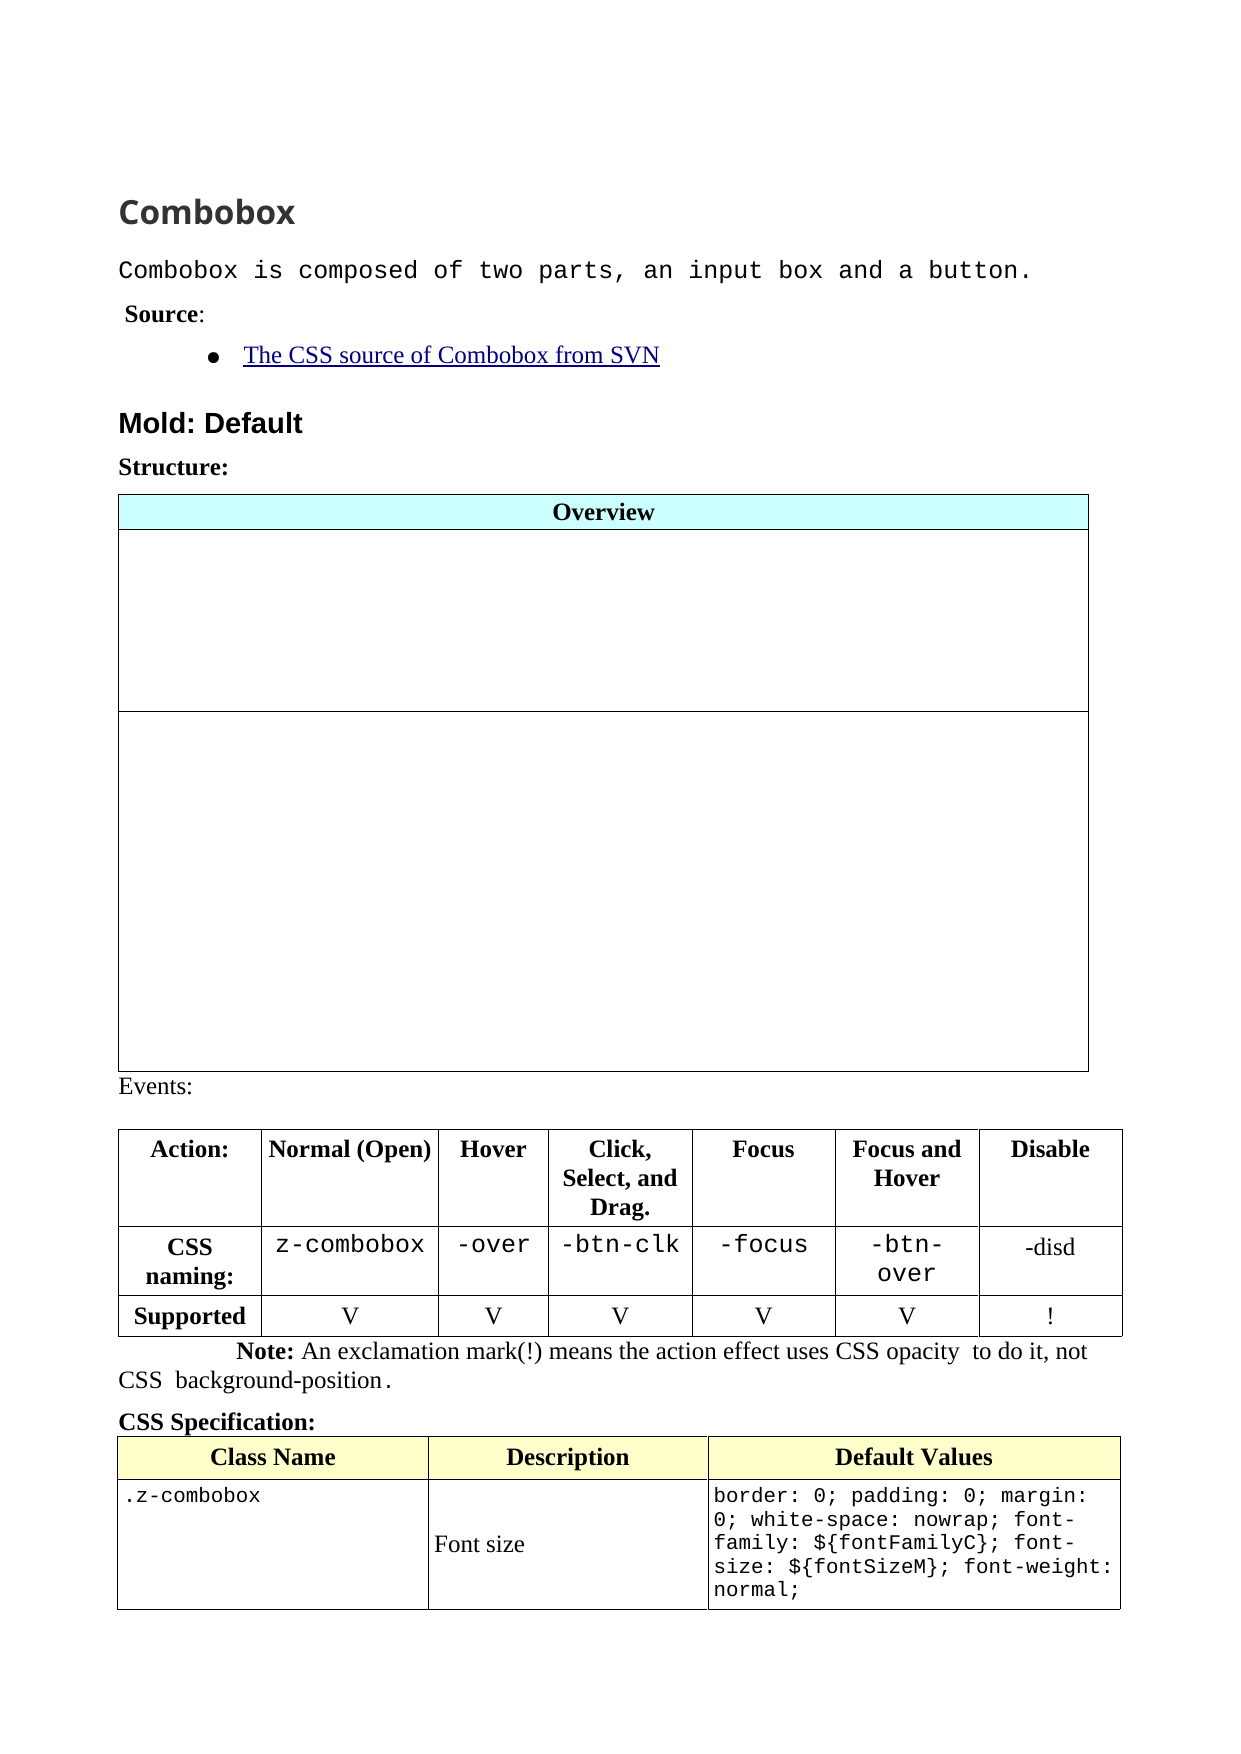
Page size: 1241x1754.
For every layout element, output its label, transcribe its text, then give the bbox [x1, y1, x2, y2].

table_cell [119, 712, 1088, 1071]
table_header Click, Select, and Drag. [549, 1130, 692, 1226]
table_cell V [836, 1296, 978, 1336]
table_header Focus [693, 1130, 835, 1226]
table_cell -btn-over [836, 1227, 978, 1295]
table_cell border: 0; padding: 0; margin: 0; white-space: nowrap; font-family: ${fontFamilyC}; font-size: ${fontSizeM}; font-weight: normal; [709, 1480, 1120, 1609]
table_cell [119, 530, 1088, 711]
table_header Focus and Hover [836, 1130, 978, 1226]
table_header Default Values [709, 1437, 1120, 1479]
table_cell -focus [693, 1227, 835, 1295]
table_cell Font size [429, 1480, 707, 1609]
table_cell V [549, 1296, 692, 1336]
table_header Overview [119, 495, 1088, 529]
table_header Action: [119, 1130, 261, 1226]
table_header Normal (Open) [262, 1130, 438, 1226]
subtitle Mold: Default [118, 406, 1122, 440]
table_cell -btn-clk [549, 1227, 692, 1295]
text CSS Specification: [118, 1407, 1122, 1436]
subtitle Combobox [118, 189, 1122, 234]
table_cell V [262, 1296, 438, 1336]
text Combobox is composed of two parts, an input box and a button. [118, 258, 1122, 286]
table_cell -disd [980, 1227, 1122, 1295]
table_cell V [439, 1296, 548, 1336]
table_cell -over [439, 1227, 548, 1295]
table_cell .z-combobox [118, 1480, 428, 1609]
list The CSS source of Combobox from SVN [236, 340, 1122, 369]
table_header Description [429, 1437, 707, 1479]
text Note: An exclamation mark(!) means the action effect uses CSS opacity to do it, not CSS background-position. [118, 1337, 1122, 1395]
table_cell Supported [119, 1296, 261, 1336]
table_cell z-combobox [262, 1227, 438, 1295]
table_header Class Name [118, 1437, 428, 1479]
table_header Disable [980, 1130, 1122, 1226]
text Structure: [118, 452, 1122, 481]
table_cell ! [980, 1296, 1122, 1336]
table_cell V [693, 1296, 835, 1336]
text Events: [118, 1071, 1122, 1128]
table_cell CSS naming: [119, 1227, 261, 1295]
text Source: [118, 299, 1122, 328]
table_header Hover [439, 1130, 548, 1226]
